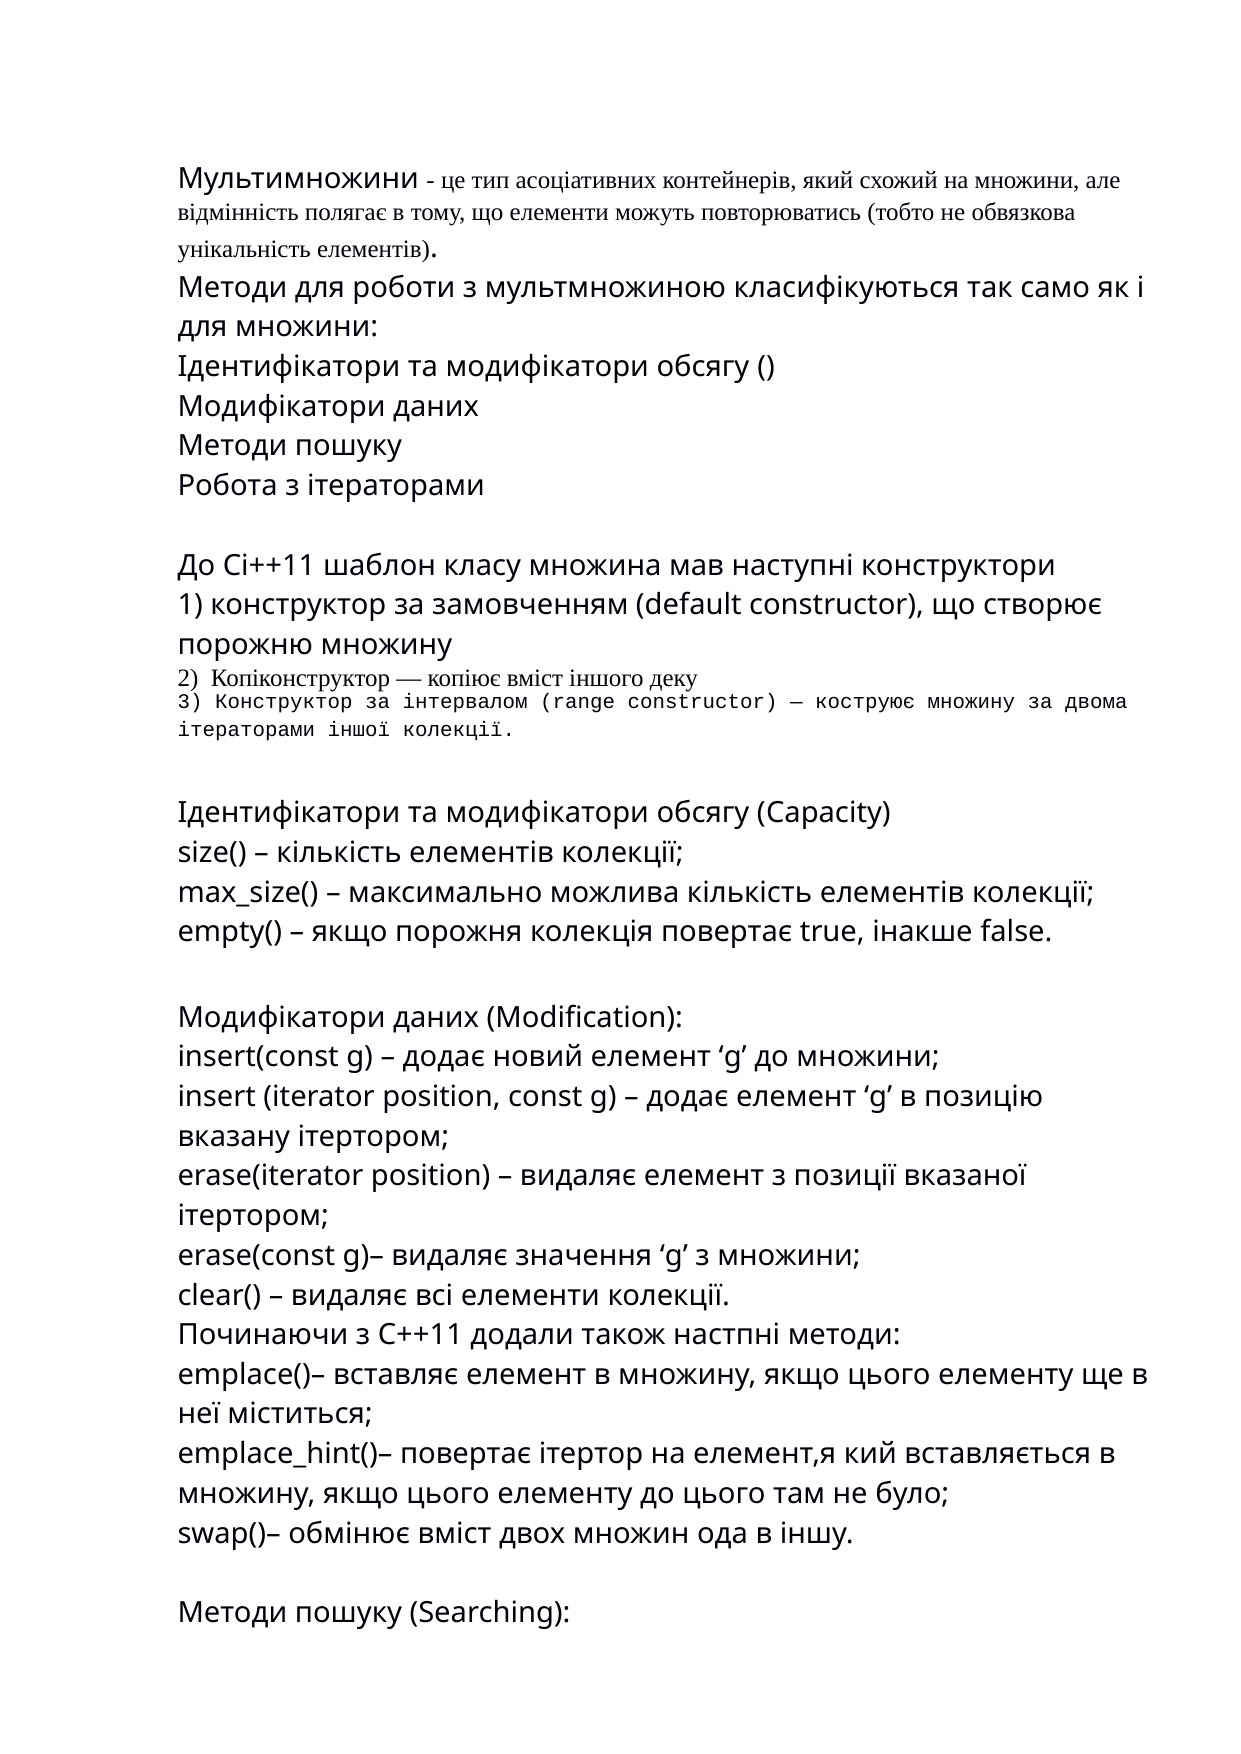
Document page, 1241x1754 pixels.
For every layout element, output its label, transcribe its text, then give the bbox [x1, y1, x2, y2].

text size() – кількість елементів колекції; [177, 831, 1152, 871]
text emplace()– вставляє елемент в множину, якщо цього елементу ще в неї міститься; [177, 1353, 1152, 1432]
text Ідентифікатори та модифікатори обсягу (Capacity) [177, 792, 1152, 831]
subtitle 1) конструктор за замовченням (default constructor), що створює порожню множину [177, 583, 1152, 663]
text Мультимножини - це тип асоціативних контейнерів, який схожий на множини, але відмінність полягає в тому, що елементи можуть повторюватись (тобто не обвязкова унікальність елементів). [177, 158, 1152, 266]
text erase(iterator position) – видаляє елемент з позиції вказаної ітертором; [177, 1155, 1152, 1234]
text Модифікатори даних [177, 385, 1152, 425]
text clear() – видаляє всі елементи колекції. [177, 1274, 1152, 1313]
text Методи пошуку [177, 425, 1152, 464]
text insert (iterator position, const g) – додає елемент ‘g’ в позицію вказану ітертором; [177, 1075, 1152, 1155]
text Методи пошуку (Searching): [177, 1591, 1152, 1631]
text empty() – якщо порожня колекція повертає true, інакше false. [177, 911, 1152, 950]
text Методи для роботи з мультмножиною класифікуються так само як і для множини: [177, 266, 1152, 345]
text max_size() – максимально можлива кількість елементів колекції; [177, 871, 1152, 911]
subtitle 2) Копіконструктор — копіює вміст іншого деку [177, 663, 1152, 692]
text До Сі++11 шаблон класу множина мав наступні конструктори [177, 544, 1152, 583]
text emplace_hint()– повертає ітертор на елемент,я кий вставляється в множину, якщо цього елементу до цього там не було; [177, 1432, 1152, 1512]
text insert(const g) – додає новий елемент ‘g’ до множини; [177, 1036, 1152, 1075]
text Модифікатори даних (Modification): [177, 996, 1152, 1036]
text Ідентифікатори та модифікатори обсягу () [177, 345, 1152, 385]
text swap()– обмінює вміст двох множин ода в іншу. [177, 1512, 1152, 1552]
text Робота з ітераторами [177, 464, 1152, 504]
text erase(const g)– видаляє значення ‘g’ з множини; [177, 1234, 1152, 1274]
text Починаючи з C++11 додали також настпні методи: [177, 1313, 1152, 1353]
text 3) Конструктор за інтервалом (range constructor) — коструює множину за двома ітераторами іншої колекції. [177, 692, 1152, 742]
